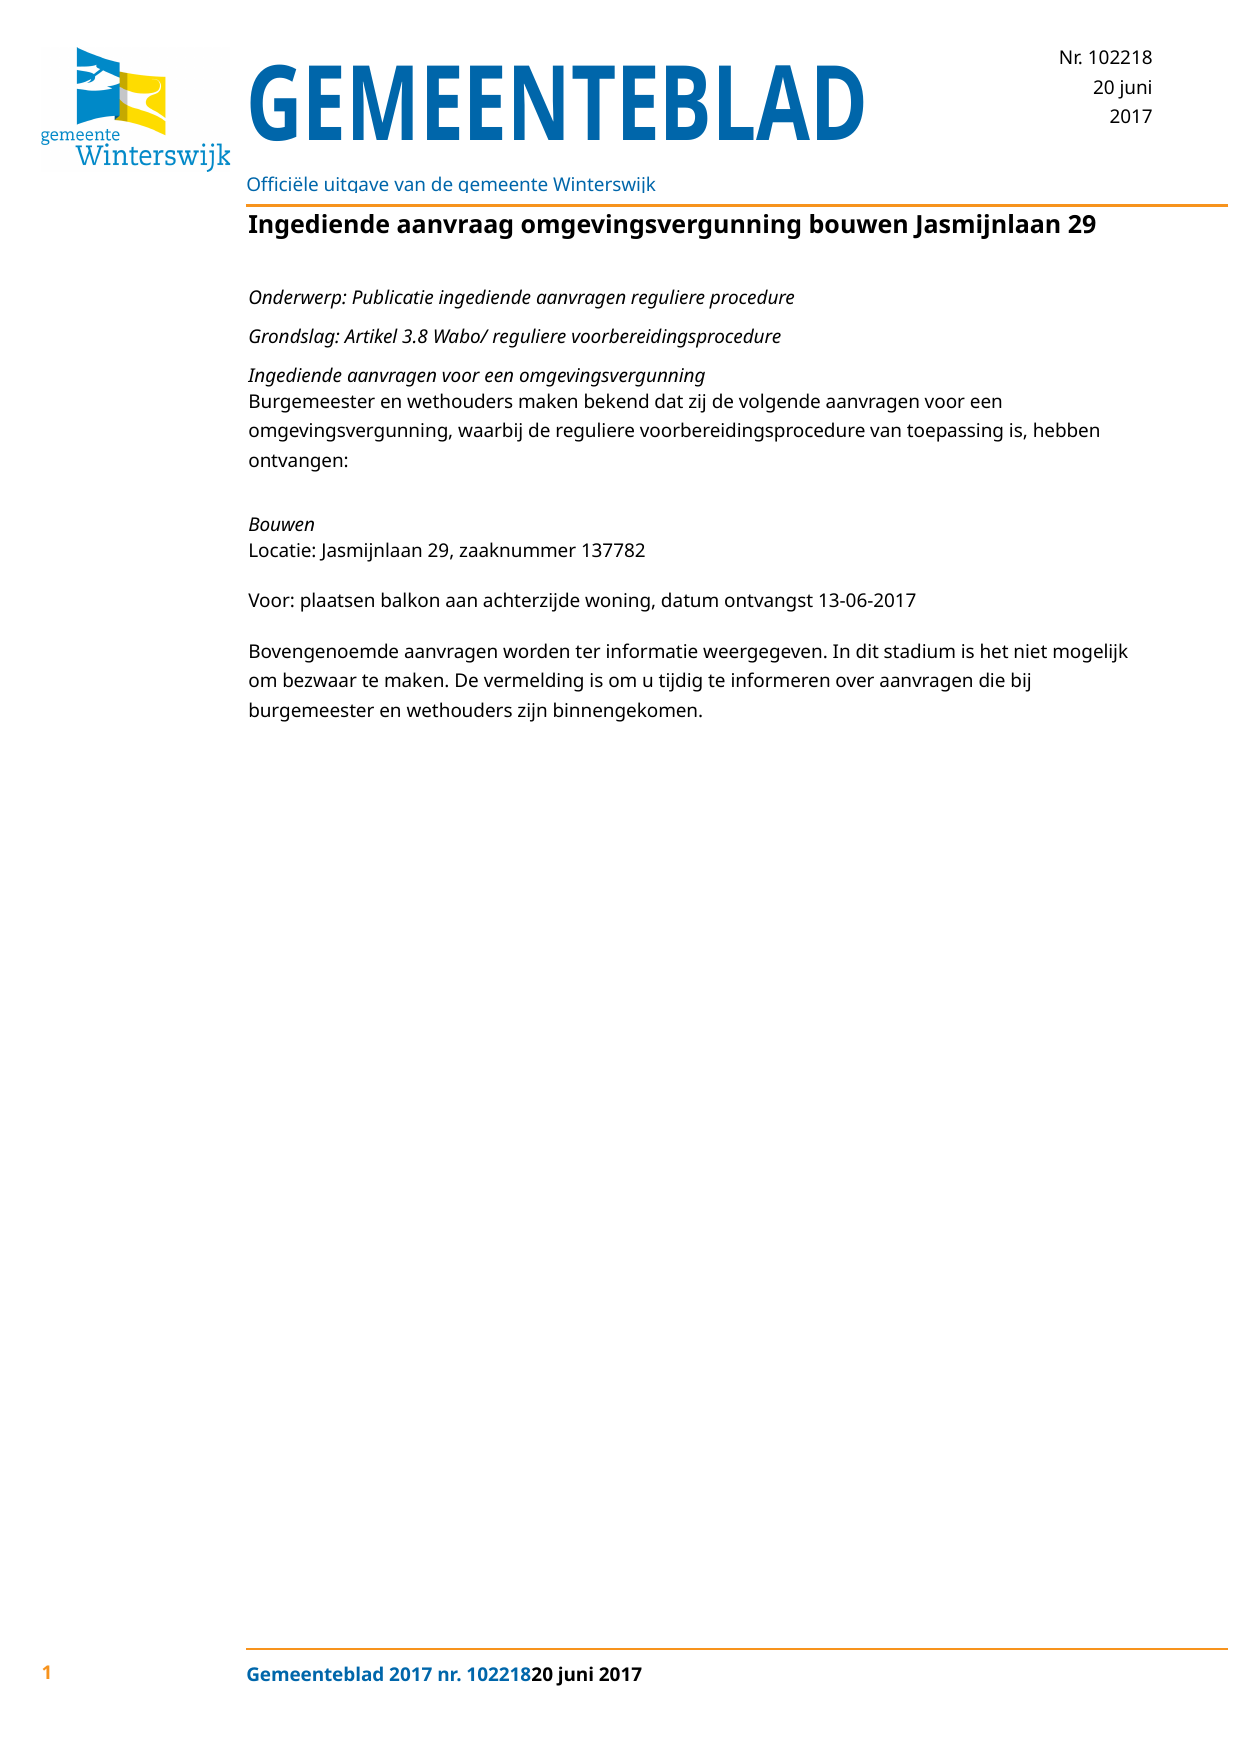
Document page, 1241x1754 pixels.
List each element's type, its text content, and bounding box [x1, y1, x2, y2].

text Onderwerp: Publicatie ingediende aanvragen reguliere procedure [248, 284, 1152, 309]
text Grondslag: Artikel 3.8 Wabo/ reguliere voorbereidingsprocedure [248, 323, 1152, 349]
picture [225, 153, 231, 162]
text Voor: plaatsen balkon aan achterzijde woning, datum ontvangst 13-06-2017 [248, 587, 1152, 613]
text Burgemeester en wethouders maken bekend dat zij de volgende aanvragen voor een omgevingsvergunning, waarbij de reguliere voorbereidingsprocedure van toepassing is, hebben ontvangen: [248, 388, 1152, 473]
text Locatie: Jasmijnlaan 29, zaaknummer 137782 [248, 537, 1152, 563]
text Bouwen [248, 511, 1152, 537]
text Ingediende aanvragen voor een omgevingsvergunning [248, 362, 1152, 388]
text Ingediende aanvraag omgevingsvergunning bouwen Jasmijnlaan 29 [248, 207, 1152, 241]
picture [41, 47, 231, 172]
text Bovengenoemde aanvragen worden ter informatie weergegeven. In dit stadium is het niet mogelijk om bezwaar te maken. De vermelding is om u tijdig te informeren over aanvragen die bij burgemeester en wethouders zijn binnengekomen. [248, 638, 1152, 723]
